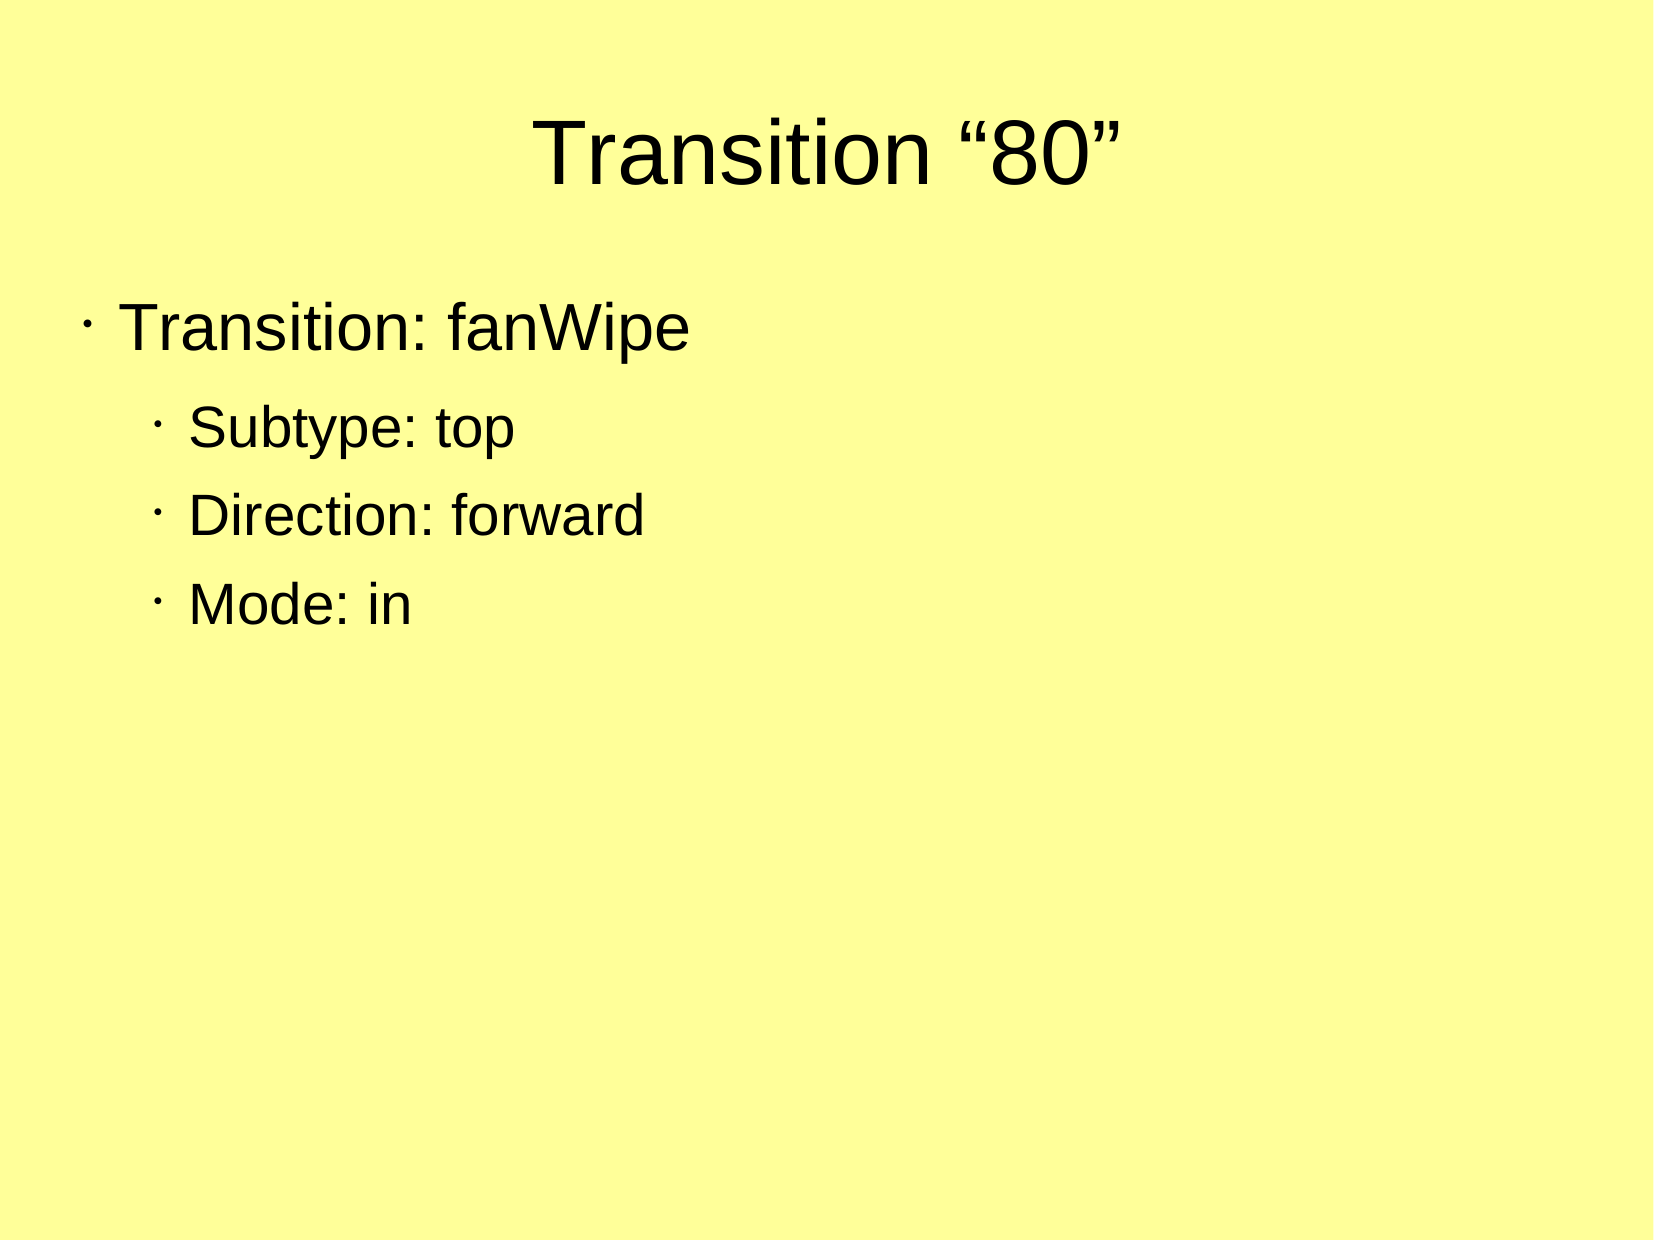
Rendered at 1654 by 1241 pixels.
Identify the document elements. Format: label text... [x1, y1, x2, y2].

list Transition: fanWipe Subtype: top Direction: forward Mode: in [82, 290, 1571, 1080]
title Transition “80” [82, 49, 1571, 257]
